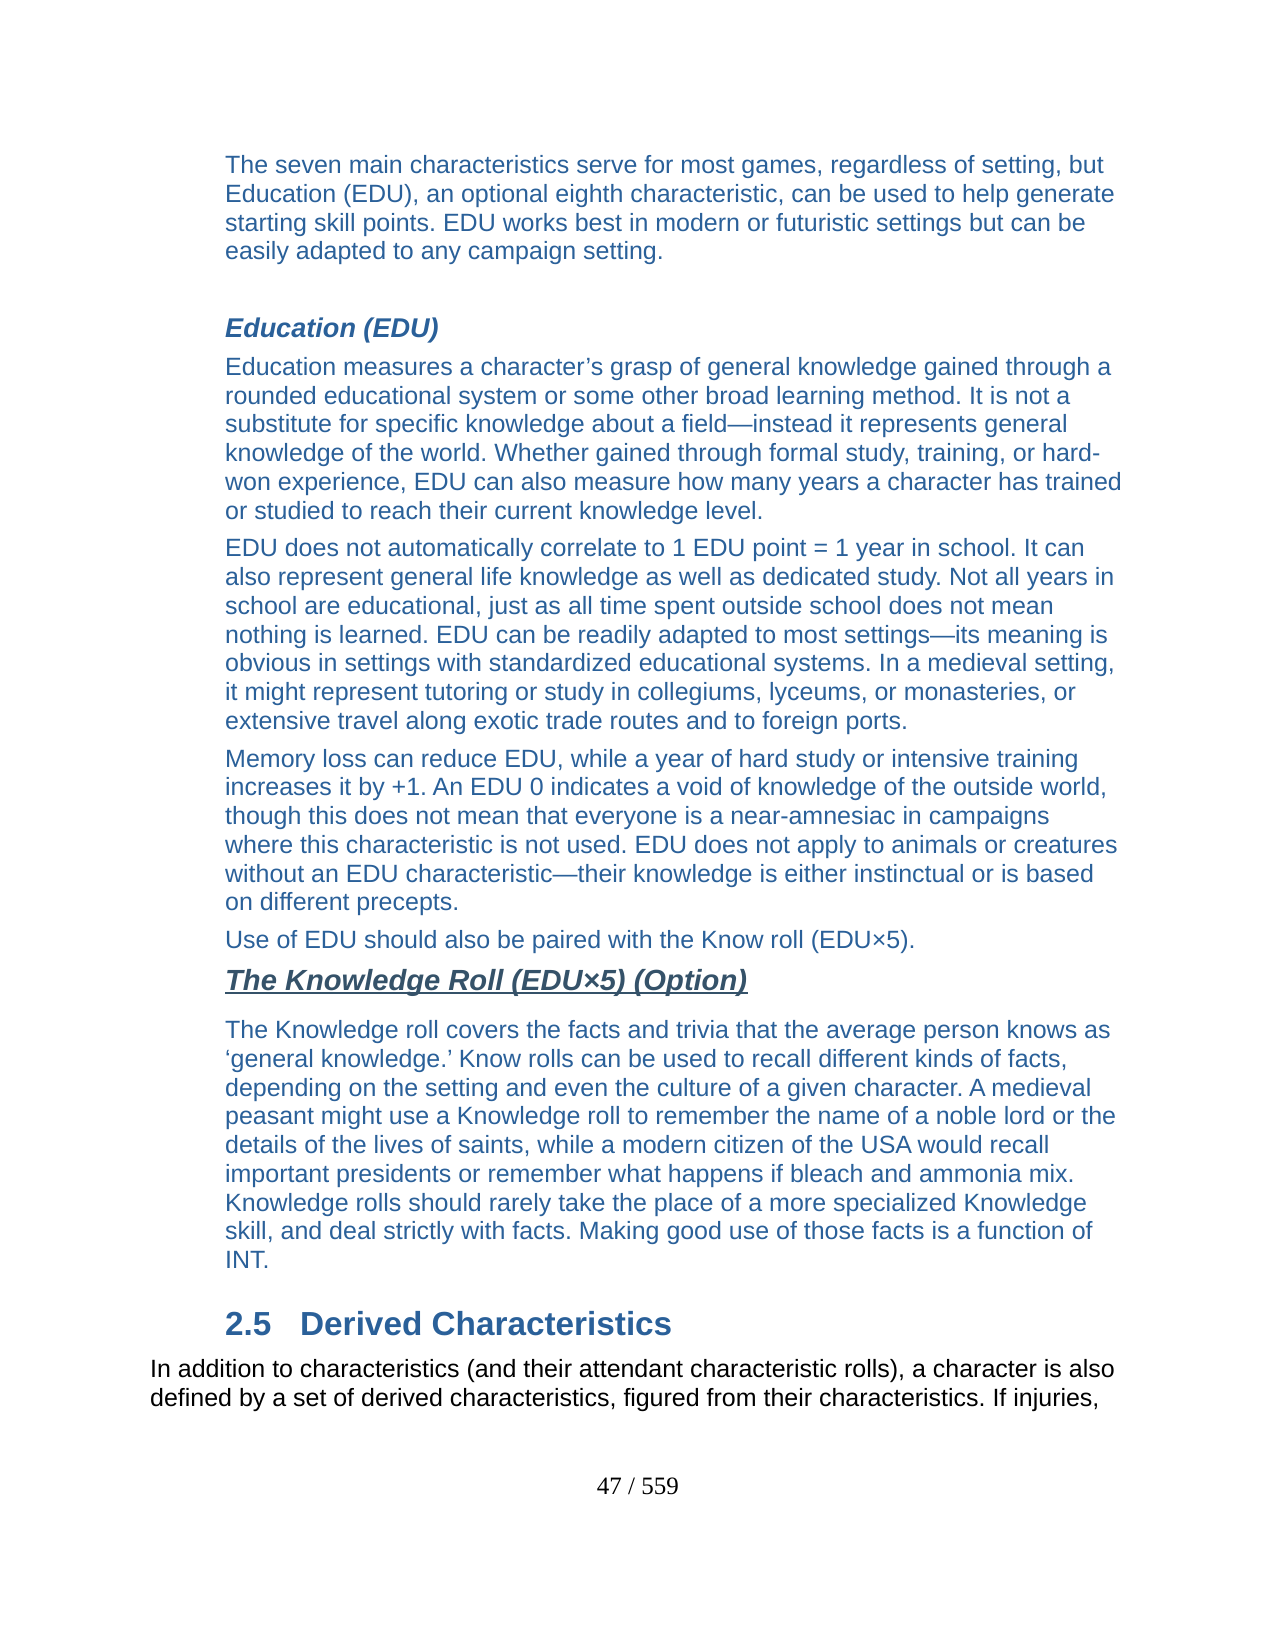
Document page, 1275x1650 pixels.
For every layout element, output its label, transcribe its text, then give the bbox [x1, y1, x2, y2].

subtitle The Knowledge Roll (EDU×5) (Option) [225, 963, 1125, 996]
text The Knowledge roll covers the facts and trivia that the average person knows as ‘general knowledge.’ Know rolls can be used to recall different kinds of facts, depending on the setting and even the culture of a given character. A medieval peasant might use a Knowledge roll to remember the name of a noble lord or the details of the lives of saints, while a modern citizen of the USA would recall important presidents or remember what happens if bleach and ammonia mix. Knowledge rolls should rarely take the place of a more specialized Knowledge skill, and deal strictly with facts. Making good use of those facts is a function of INT. [225, 1015, 1125, 1274]
subtitle Education (EDU) [225, 312, 1125, 343]
text In addition to characteristics (and their attendant characteristic rolls), a character is also defined by a set of derived characteristics, figured from their characteristics. If injuries, [150, 1354, 1125, 1412]
text Use of EDU should also be paired with the Know roll (EDU×5). [225, 925, 1125, 954]
text Education measures a character’s grasp of general knowledge gained through a rounded educational system or some other broad learning method. It is not a substitute for specific knowledge about a field—instead it represents general knowledge of the world. Whether gained through formal study, training, or hard-won experience, EDU can also measure how many years a character has trained or studied to reach their current knowledge level. [225, 352, 1125, 524]
text The seven main characteristics serve for most games, regardless of setting, but Education (EDU), an optional eighth characteristic, can be used to help generate starting skill points. EDU works best in modern or futuristic settings but can be easily adapted to any campaign setting. [225, 150, 1125, 265]
text EDU does not automatically correlate to 1 EDU point = 1 year in school. It can also represent general life knowledge as well as dedicated study. Not all years in school are educational, just as all time spent outside school does not mean nothing is learned. EDU can be readily adapted to most settings—its meaning is obvious in settings with standardized educational systems. In a medieval setting, it might represent tutoring or study in collegiums, lyceums, or monasteries, or extensive travel along exotic trade routes and to foreign ports. [225, 533, 1125, 734]
subtitle Derived Characteristics [225, 1303, 1125, 1342]
text Memory loss can reduce EDU, while a year of hard study or intensive training increases it by +1. An EDU 0 indicates a void of knowledge of the outside world, though this does not mean that everyone is a near-amnesiac in campaigns where this characteristic is not used. EDU does not apply to animals or creatures without an EDU characteristic—their knowledge is either instinctual or is based on different precepts. [225, 743, 1125, 916]
